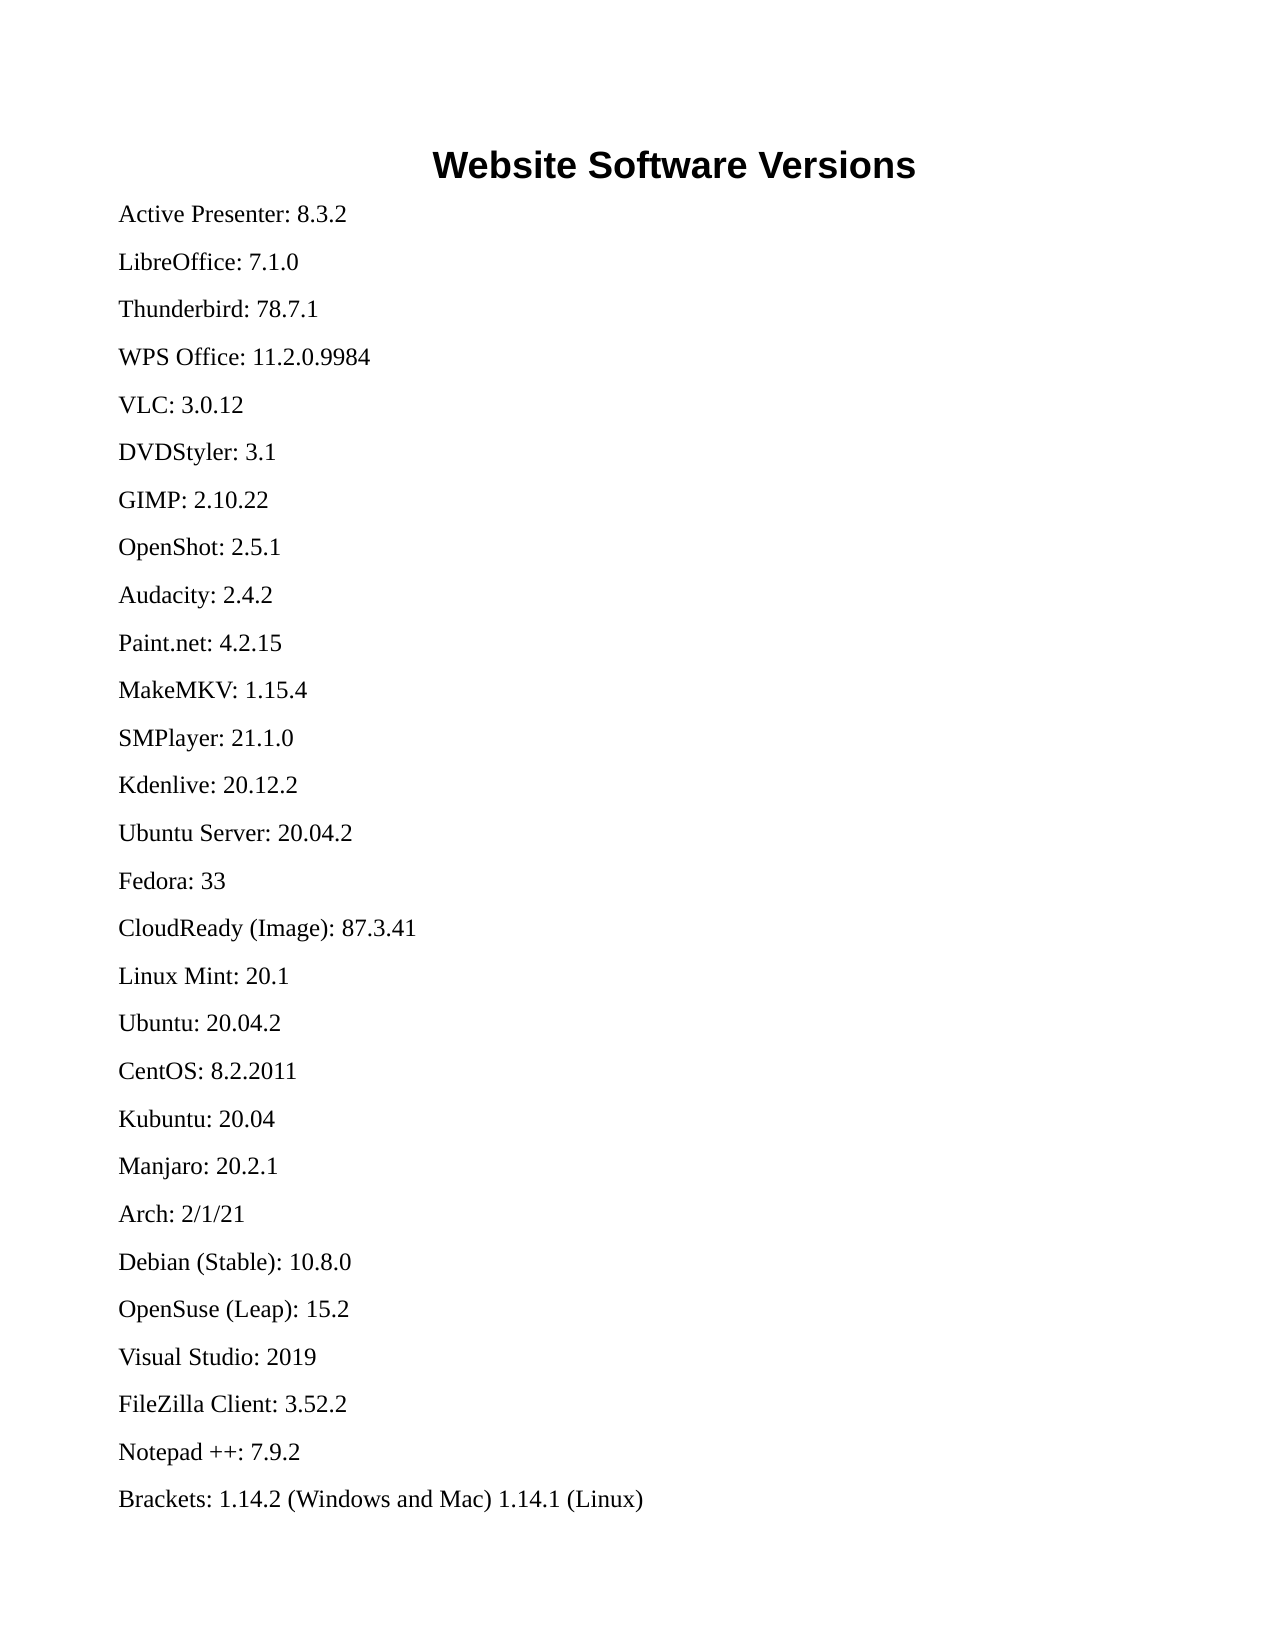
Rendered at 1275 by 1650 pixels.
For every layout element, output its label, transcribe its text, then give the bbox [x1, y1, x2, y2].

text WPS Office: 11.2.0.9984 [118, 342, 1157, 371]
text DVDStyler: 3.1 [118, 437, 1157, 466]
text Active Presenter: 8.3.2 [118, 199, 1157, 228]
text Thunderbird: 78.7.1 [118, 294, 1157, 323]
text Ubuntu Server: 20.04.2 [118, 818, 1157, 847]
text Notepad ++: 7.9.2 [118, 1437, 1157, 1466]
text Visual Studio: 2019 [118, 1342, 1157, 1371]
text MakeMKV: 1.15.4 [118, 675, 1157, 704]
text Kdenlive: 20.12.2 [118, 771, 1157, 799]
text OpenShot: 2.5.1 [118, 532, 1157, 561]
text CloudReady (Image): 87.3.41 [118, 913, 1157, 942]
text Ubuntu: 20.04.2 [118, 1008, 1157, 1037]
text Manjaro: 20.2.1 [118, 1151, 1157, 1180]
text Audacity: 2.4.2 [118, 580, 1157, 609]
subtitle Website Software Versions [118, 143, 1157, 187]
text Arch: 2/1/21 [118, 1199, 1157, 1228]
text Linux Mint: 20.1 [118, 961, 1157, 990]
text LibreOffice: 7.1.0 [118, 247, 1157, 276]
text FileZilla Client: 3.52.2 [118, 1389, 1157, 1418]
text OpenSuse (Leap): 15.2 [118, 1294, 1157, 1323]
text Debian (Stable): 10.8.0 [118, 1247, 1157, 1275]
text Fedora: 33 [118, 866, 1157, 894]
text GIMP: 2.10.22 [118, 485, 1157, 514]
text Kubuntu: 20.04 [118, 1104, 1157, 1132]
text SMPlayer: 21.1.0 [118, 723, 1157, 752]
text Paint.net: 4.2.15 [118, 628, 1157, 656]
text VLC: 3.0.12 [118, 390, 1157, 418]
text CentOS: 8.2.2011 [118, 1056, 1157, 1085]
text Brackets: 1.14.2 (Windows and Mac) 1.14.1 (Linux) [118, 1484, 1157, 1513]
